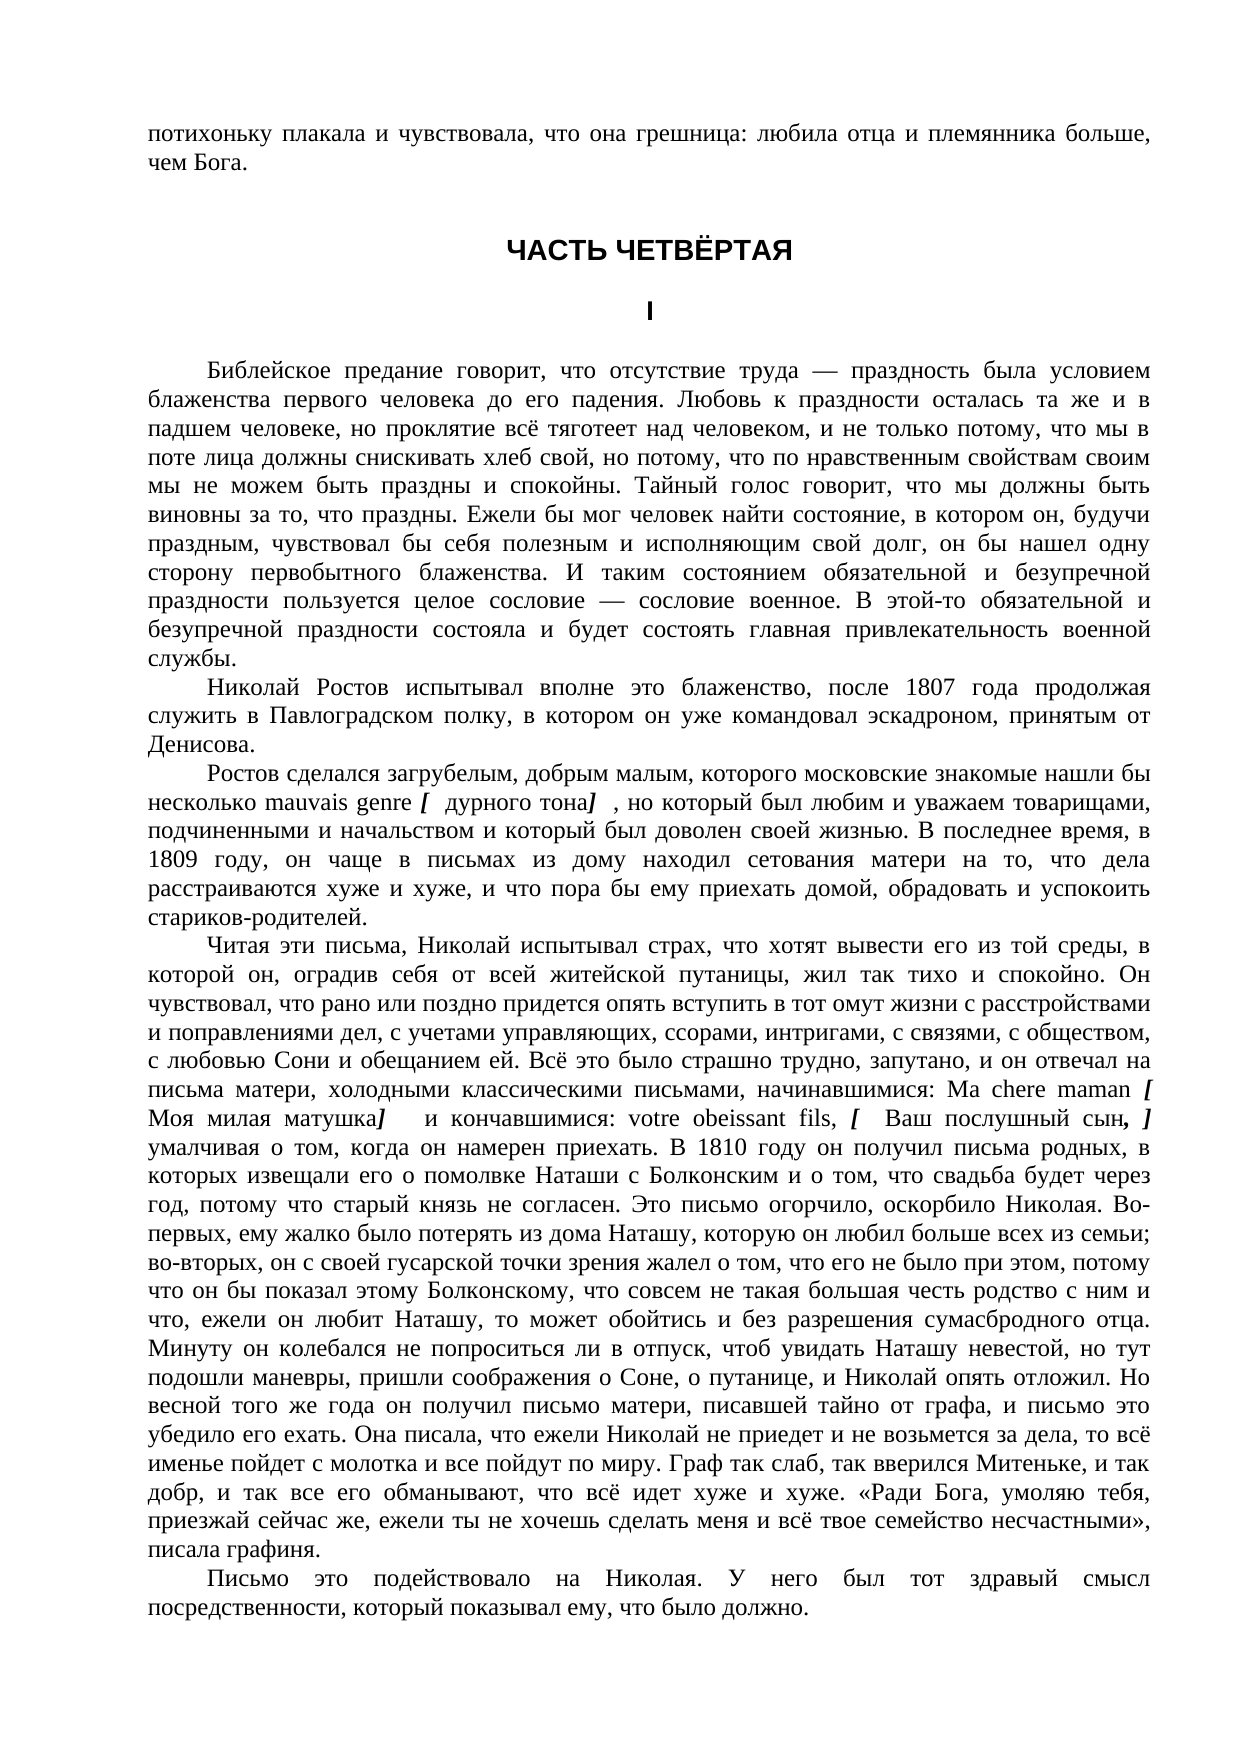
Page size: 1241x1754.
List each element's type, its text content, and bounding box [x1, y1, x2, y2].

subtitle ЧАСТЬ ЧЕТВЁРТАЯ [148, 233, 1152, 267]
text Письмо это подействовало на Николая. У него был тот здравый смысл посредственности, который показывал ему, что было должно. [148, 1563, 1152, 1620]
text Николай Ростов испытывал вполне это блаженство, после 1807 года продолжая служить в Павлоградском полку, в котором он уже командовал эскадроном, принятым от Денисова. [148, 672, 1152, 758]
text Читая эти письма, Николай испытывал страх, что хотят вывести его из той среды, в которой он, оградив себя от всей житейской путаницы, жил так тихо и спокойно. Он чувствовал, что рано или поздно придется опять вступить в тот омут жизни с расстройствами и поправлениями дел, с учетами управляющих, ссорами, интригами, с связями, с обществом, с любовью Сони и обещанием ей. Всё это было страшно трудно, запутано, и он отвечал на письма матери, холодными классическими письмами, начинавшимися: Ma chere maman [ Моя милая матушка] и кончавшимися: votre obeissant fils, [ Ваш послушный сын, ] умалчивая о том, когда он намерен приехать. В 1810 году он получил письма родных, в которых извещали его о помолвке Наташи с Болконским и о том, что свадьба будет через год, потому что старый князь не согласен. Это письмо огорчило, оскорбило Николая. Во-первых, ему жалко было потерять из дома Наташу, которую он любил больше всех из семьи; во-вторых, он с своей гусарской точки зрения жалел о том, что его не было при этом, потому что он бы показал этому Болконскому, что совсем не такая большая честь родство с ним и что, ежели он любит Наташу, то может обойтись и без разрешения сумасбродного отца. Минуту он колебался не попроситься ли в отпуск, чтоб увидать Наташу невестой, но тут подошли маневры, пришли соображения о Соне, о путанице, и Николай опять отложил. Но весной того же года он получил письмо матери, писавшей тайно от графа, и письмо это убедило его ехать. Она писала, что ежели Николай не приедет и не возьмется за дела, то всё именье пойдет с молотка и все пойдут по миру. Граф так слаб, так вверился Митеньке, и так добр, и так все его обманывают, что всё идет хуже и хуже. «Ради Бога, умоляю тебя, приезжай сейчас же, ежели ты не хочешь сделать меня и всё твое семейство несчастными», писала графиня. [148, 930, 1152, 1563]
text Ростов сделался загрубелым, добрым малым, которого московские знакомые нашли бы несколько mauvais genre [ дурного тона] , но который был любим и уважаем товарищами, подчиненными и начальством и который был доволен своей жизнью. В последнее время, в 1809 году, он чаще в письмах из дому находил сетования матери на то, что дела расстраиваются хуже и хуже, и что пора бы ему приехать домой, обрадовать и успокоить стариков-родителей. [148, 758, 1152, 930]
text потихоньку плакала и чувствовала, что она грешница: любила отца и племянника больше, чем Бога. [148, 118, 1152, 176]
subtitle I [148, 295, 1152, 327]
text Библейское предание говорит, что отсутствие труда — праздность была условием блаженства первого человека до его падения. Любовь к праздности осталась та же и в падшем человеке, но проклятие всё тяготеет над человеком, и не только потому, что мы в поте лица должны снискивать хлеб свой, но потому, что по нравственным свойствам своим мы не можем быть праздны и спокойны. Тайный голос говорит, что мы должны быть виновны за то, что праздны. Ежели бы мог человек найти состояние, в котором он, будучи праздным, чувствовал бы себя полезным и исполняющим свой долг, он бы нашел одну сторону первобытного блаженства. И таким состоянием обязательной и безупречной праздности пользуется целое сословие — сословие военное. В этой-то обязательной и безупречной праздности состояла и будет состоять главная привлекательность военной службы. [148, 355, 1152, 672]
